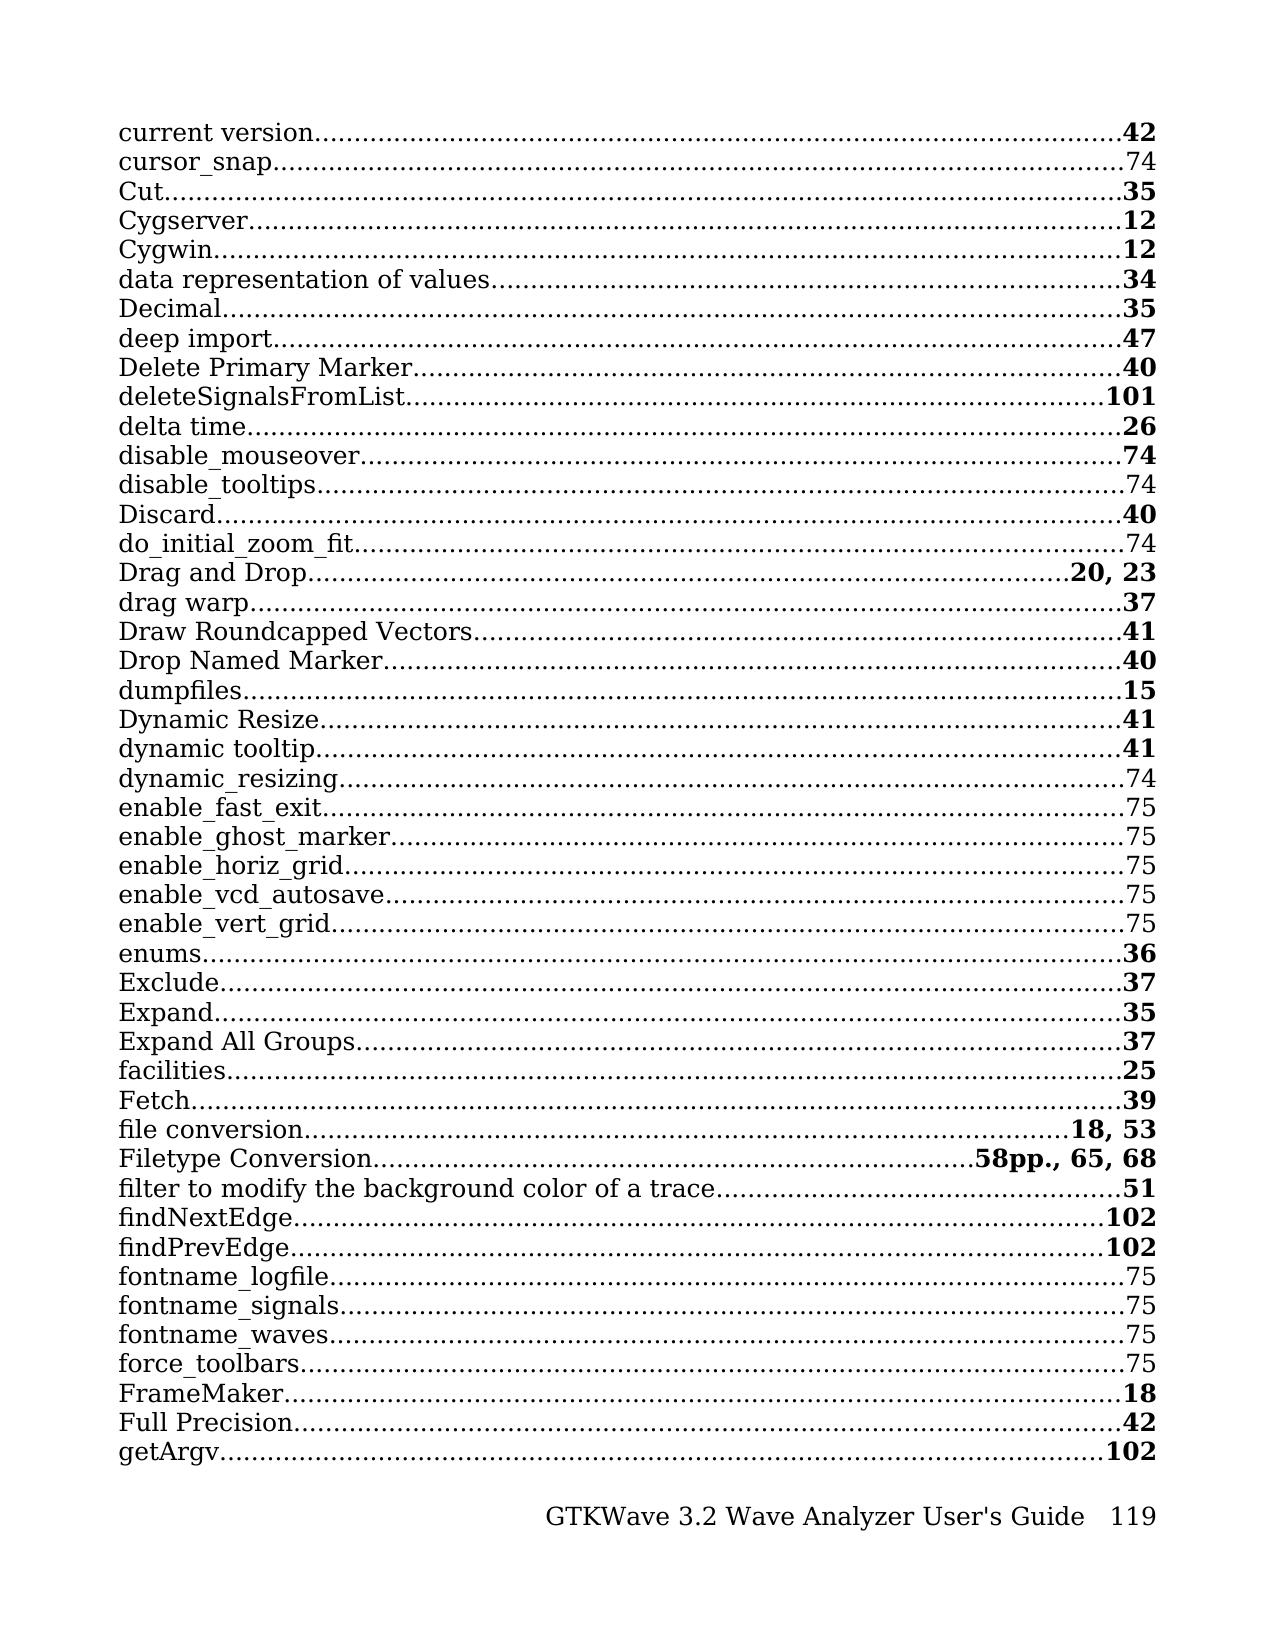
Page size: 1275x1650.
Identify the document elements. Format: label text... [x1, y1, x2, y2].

text Expand All Groups 37 [118, 1027, 1157, 1056]
text force_toolbars 75 [118, 1349, 1157, 1378]
text Draw Roundcapped Vectors 41 [118, 617, 1157, 646]
text do_initial_zoom_fit 74 [118, 529, 1157, 558]
text deleteSignalsFromList 101 [118, 382, 1157, 412]
text Discard 40 [118, 499, 1157, 529]
text Full Precision 42 [118, 1408, 1157, 1437]
text enable_horiz_grid 75 [118, 851, 1157, 880]
text getArgv 102 [118, 1437, 1157, 1467]
text file conversion 18, 53 [118, 1115, 1157, 1144]
text disable_tooltips 74 [118, 470, 1157, 499]
text enable_fast_exit 75 [118, 793, 1157, 822]
text enums 36 [118, 939, 1157, 968]
text findNextEdge 102 [118, 1203, 1157, 1232]
text current version 42 [118, 118, 1157, 147]
text filter to modify the background color of a trace 51 [118, 1174, 1157, 1203]
text fontname_logfile 75 [118, 1262, 1157, 1291]
text enable_vcd_autosave 75 [118, 880, 1157, 909]
text fontname_signals 75 [118, 1291, 1157, 1320]
text data representation of values 34 [118, 265, 1157, 294]
text drag warp 37 [118, 587, 1157, 617]
text fontname_waves 75 [118, 1320, 1157, 1349]
text cursor_snap 74 [118, 147, 1157, 177]
text deep import 47 [118, 323, 1157, 353]
text dynamic_resizing 74 [118, 764, 1157, 793]
text FrameMaker 18 [118, 1378, 1157, 1408]
text delta time 26 [118, 412, 1157, 441]
text enable_ghost_marker 75 [118, 822, 1157, 851]
text dumpfiles 15 [118, 676, 1157, 705]
text findPrevEdge 102 [118, 1232, 1157, 1262]
text Expand 35 [118, 997, 1157, 1027]
text enable_vert_grid 75 [118, 909, 1157, 939]
text Cygserver 12 [118, 206, 1157, 235]
text dynamic tooltip 41 [118, 734, 1157, 764]
text Cut 35 [118, 177, 1157, 206]
text Fetch 39 [118, 1086, 1157, 1115]
text Dynamic Resize 41 [118, 705, 1157, 734]
text disable_mouseover 74 [118, 441, 1157, 470]
text Decimal 35 [118, 294, 1157, 323]
text Exclude 37 [118, 968, 1157, 997]
text Drop Named Marker 40 [118, 646, 1157, 676]
text Filetype Conversion 58pp., 65, 68 [118, 1144, 1157, 1174]
text facilities 25 [118, 1056, 1157, 1086]
text Delete Primary Marker 40 [118, 353, 1157, 382]
text Drag and Drop 20, 23 [118, 558, 1157, 587]
text Cygwin 12 [118, 235, 1157, 265]
